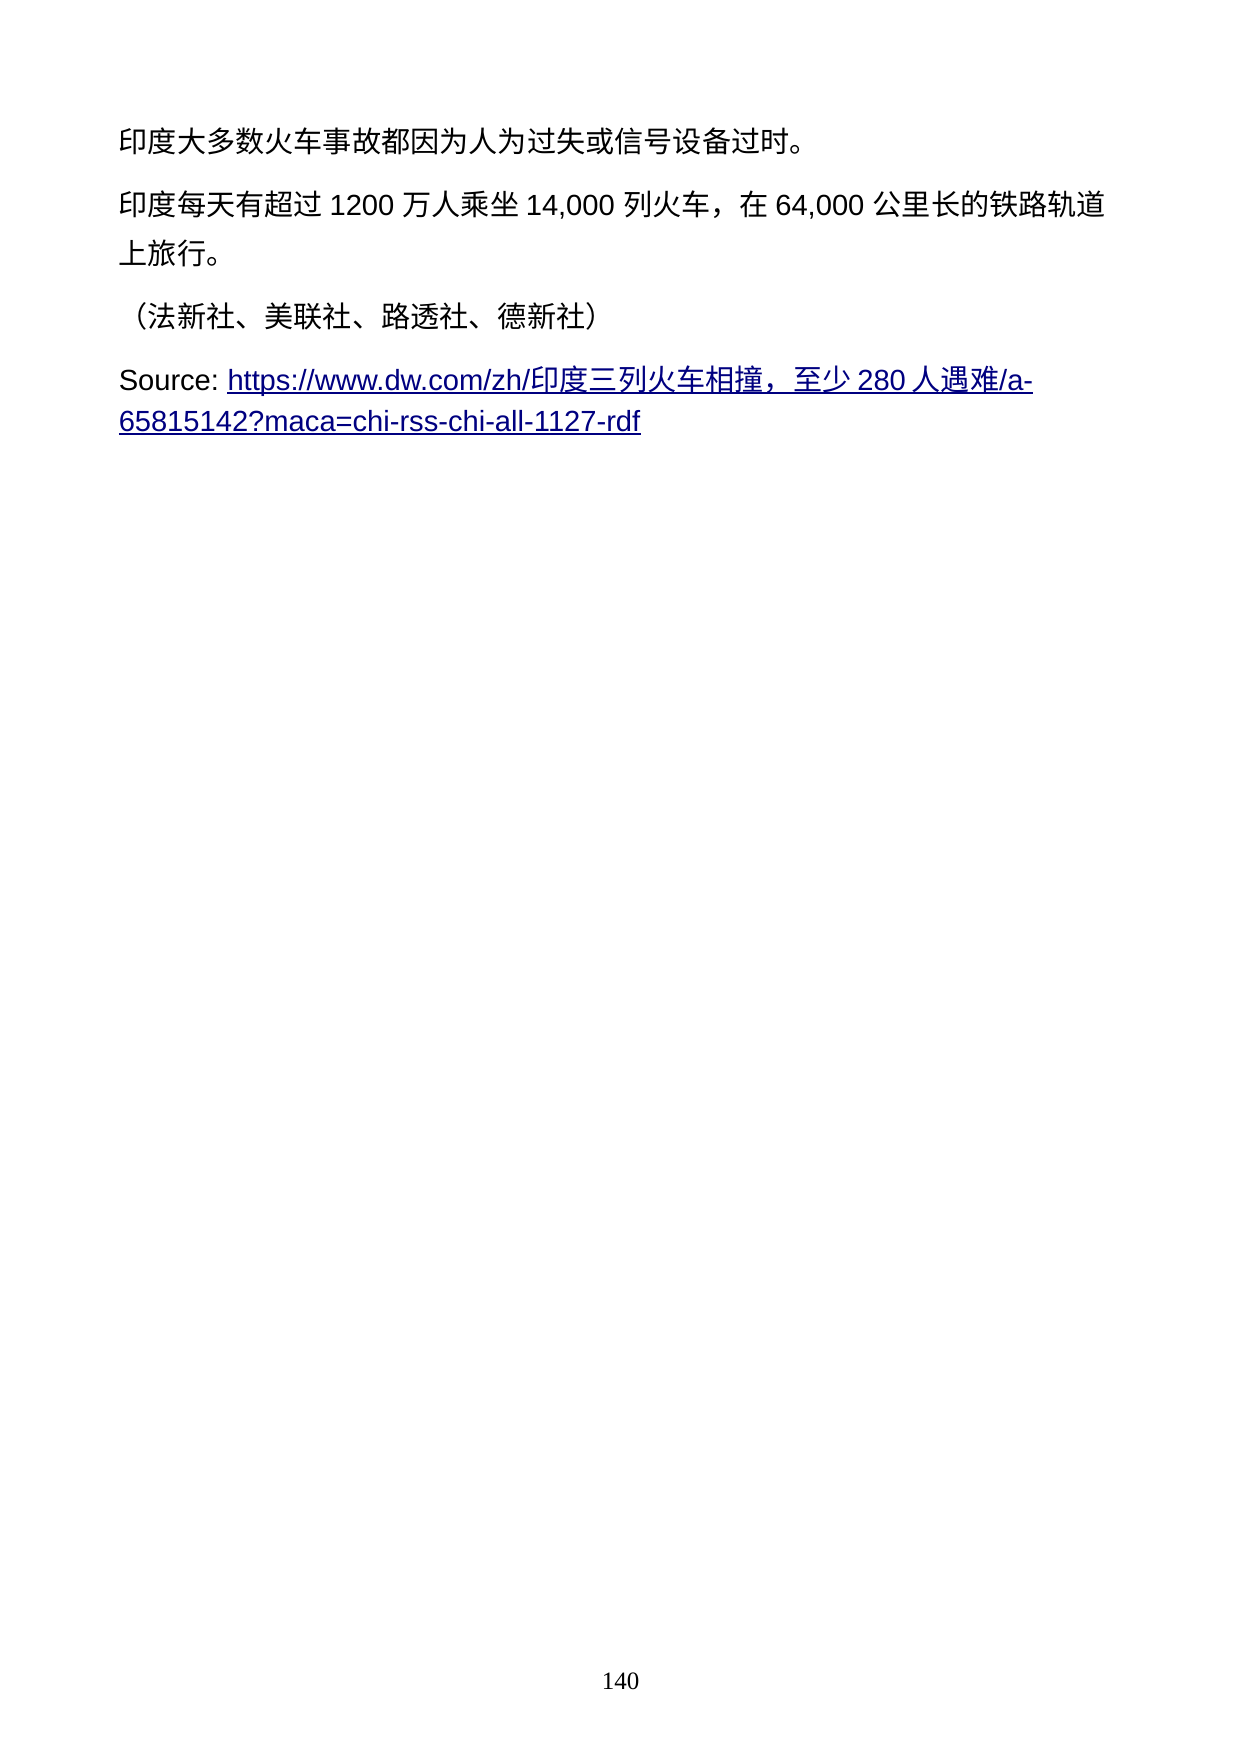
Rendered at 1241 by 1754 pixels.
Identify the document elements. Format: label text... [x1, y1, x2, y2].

text 印度大多数火车事故都因为人为过失或信号设备过时。 [118, 118, 1122, 161]
text 印度每天有超过 1200 万人乘坐 14,000 列火车，在 64,000 公里长的铁路轨道上旅行。 [118, 182, 1122, 272]
text （法新社、美联社、路透社、德新社） [118, 293, 1122, 336]
text Source: https://www.dw.com/zh/印度三列火车相撞，至少280人遇难/a-65815142?maca=chi-rss-chi-all-1127-rdf [118, 356, 1122, 437]
